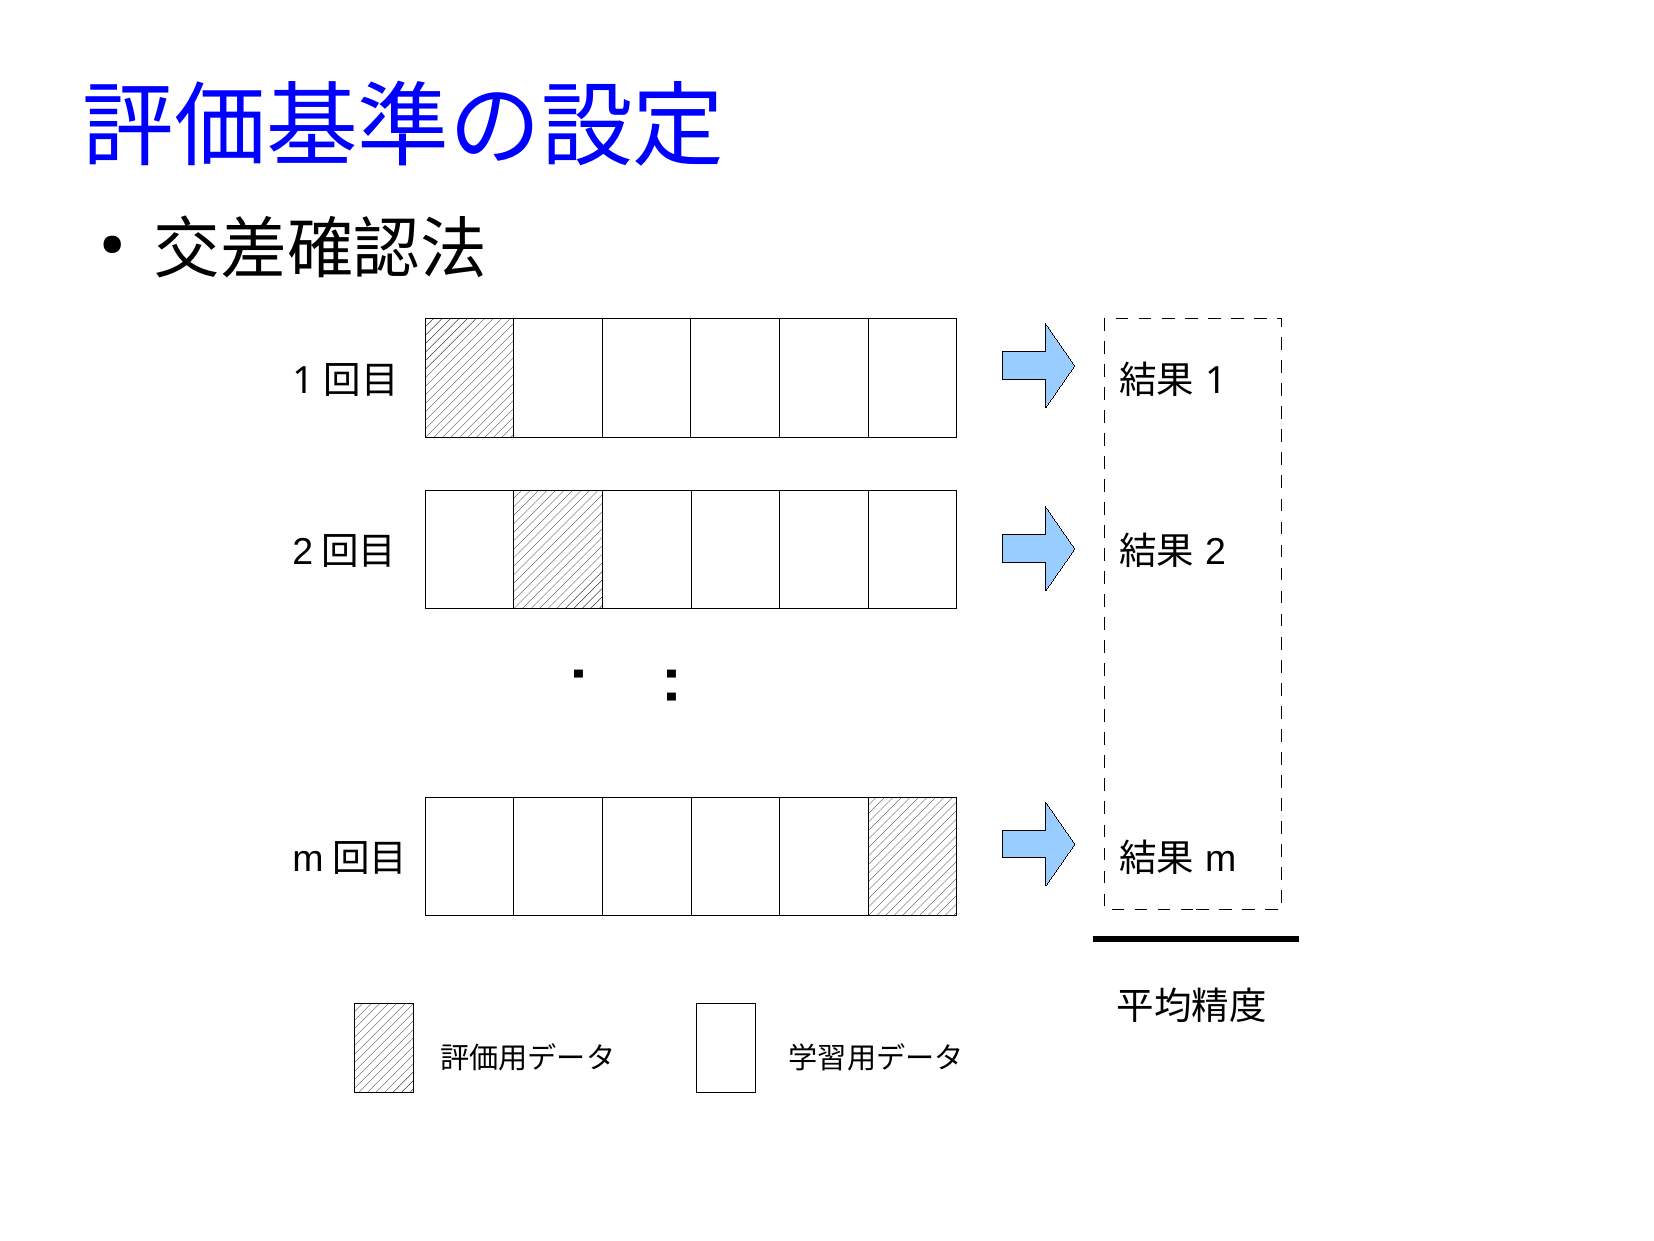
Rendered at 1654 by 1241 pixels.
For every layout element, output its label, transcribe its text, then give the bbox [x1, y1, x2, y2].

text_box [354, 1003, 414, 1093]
text_box [425, 797, 957, 916]
text_box [1002, 802, 1075, 886]
text_box 学習用データ [773, 1027, 981, 1087]
text_box 1回目 [277, 342, 417, 414]
text_box [425, 318, 957, 438]
list 交差確認法 [82, 200, 1571, 1152]
text_box m回目 [277, 820, 422, 892]
text_box 2回目 [277, 513, 412, 585]
text_box 結果2 [1104, 513, 1241, 585]
text_box 評価用データ [425, 1027, 632, 1087]
text_box 結果1 [1104, 342, 1244, 414]
text_box [1002, 506, 1075, 591]
text_box [696, 1003, 756, 1093]
text_box ... [625, 647, 751, 733]
text_box [425, 490, 957, 609]
text_box 結果m [1104, 820, 1252, 892]
title 評価基準の設定 [82, 49, 1571, 198]
text_box [1002, 323, 1075, 408]
text_box 平均精度 [1101, 968, 1282, 1040]
